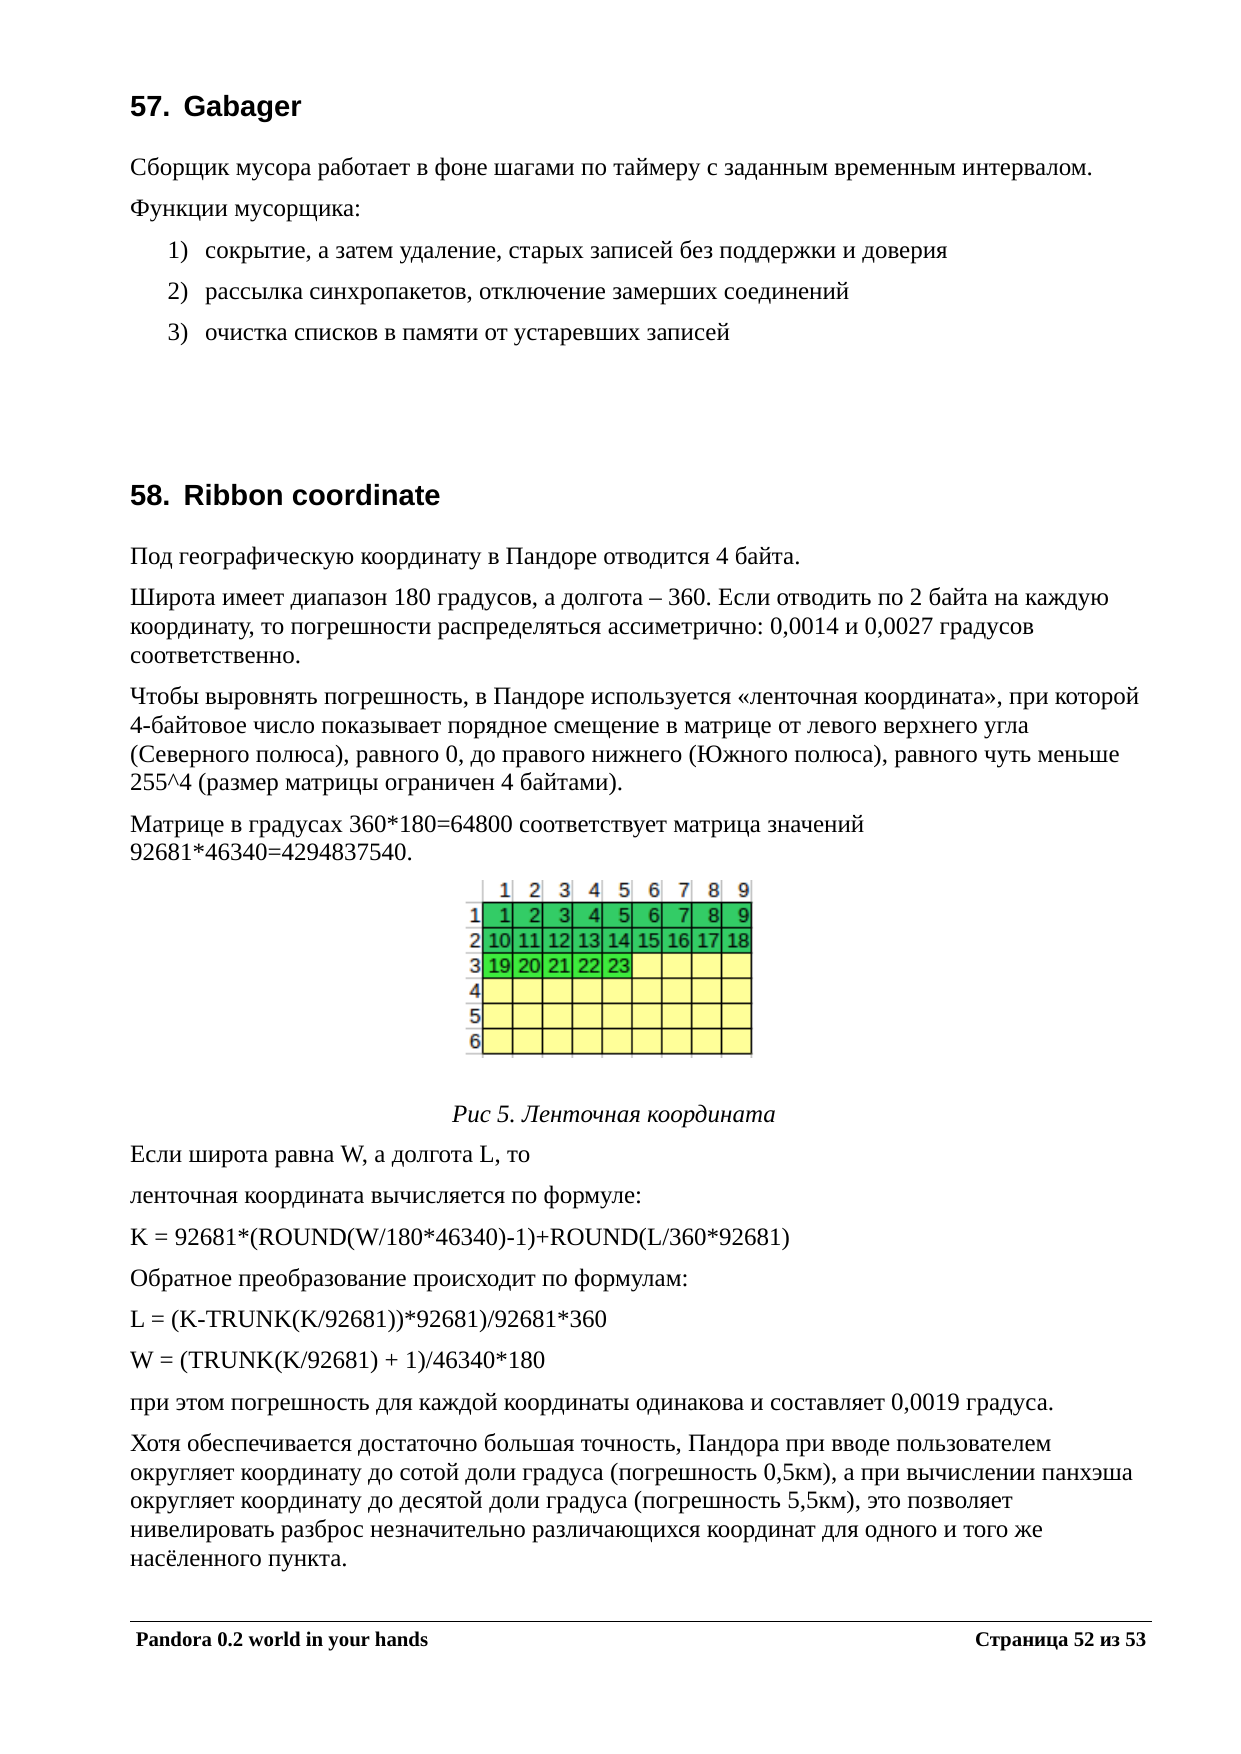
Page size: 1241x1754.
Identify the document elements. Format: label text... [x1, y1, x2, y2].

text Сборщик мусора работает в фоне шагами по таймеру с заданным временным интервалом. [130, 152, 1152, 181]
list сокрытие, а затем удаление, старых записей без поддержки и доверия [167, 235, 1152, 263]
subtitle Ribbon coordinate [130, 478, 1152, 511]
text Функции мусорщика: [130, 193, 1152, 222]
text при этом погрешность для каждой координаты одинакова и составляет 0,0019 градуса. [130, 1387, 1152, 1416]
picture [465, 880, 754, 1058]
text L = (K-TRUNK(K/92681))*92681)/92681*360 [130, 1304, 1152, 1333]
text Если широта равна W, а долгота L, то [130, 1058, 1152, 1168]
text Чтобы выровнять погрешность, в Пандоре используется «ленточная координата», при которой 4-байтовое число показывает порядное смещение в матрице от левого верхнего угла (Северного полюса), равного 0, до правого нижнего (Южного полюса), равного чуть меньше 255^4 (размер матрицы ограничен 4 байтами). [130, 681, 1152, 796]
subtitle Gabager [130, 88, 1152, 122]
text Под географическую координату в Пандоре отводится 4 байта. [130, 541, 1152, 570]
text ленточная координата вычисляется по формуле: [130, 1181, 1152, 1209]
text W = (TRUNK(K/92681) + 1)/46340*180 [130, 1346, 1152, 1374]
list очистка списков в памяти от устаревших записей [167, 317, 1152, 346]
text Рис 5. Ленточная координата [452, 1099, 791, 1127]
text Обратное преобразование происходит по формулам: [130, 1263, 1152, 1292]
text Широта имеет диапазон 180 градусов, а долгота – 360. Если отводить по 2 байта на каждую координату, то погрешности распределяться ассиметрично: 0,0014 и 0,0027 градусов соответственно. [130, 582, 1152, 669]
text Хотя обеспечивается достаточно большая точность, Пандора при вводе пользователем округляет координату до сотой доли градуса (погрешность 0,5км), а при вычислении панхэша округляет координату до десятой доли градуса (погрешность 5,5км), это позволяет нивелировать разброс незначительно различающихся координат для одного и того же насёленного пункта. [130, 1428, 1152, 1572]
text Матрице в градусах 360*180=64800 соответствует матрица значений 92681*46340=4294837540. [130, 809, 1152, 866]
text K = 92681*(ROUND(W/180*46340)-1)+ROUND(L/360*92681) [130, 1222, 1152, 1251]
list рассылка синхропакетов, отключение замерших соединений [167, 276, 1152, 305]
